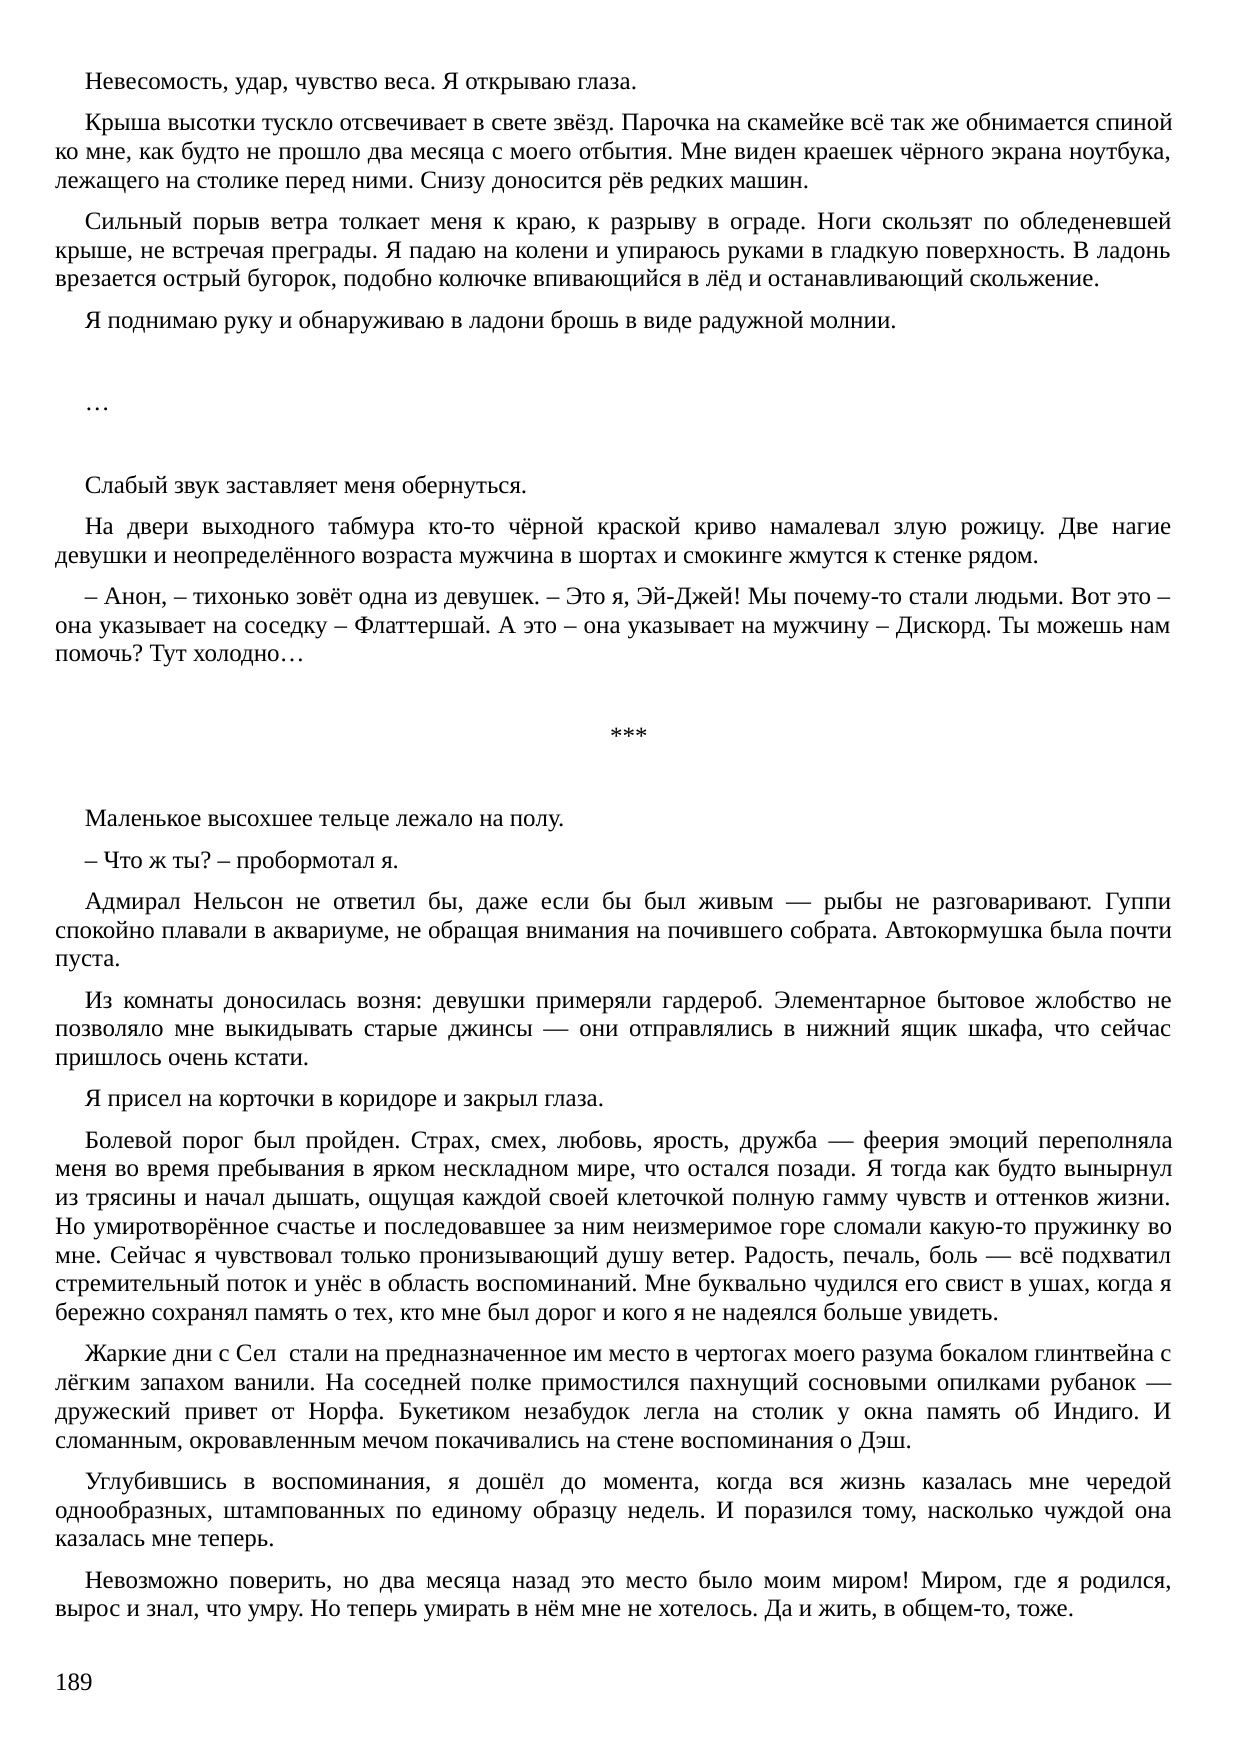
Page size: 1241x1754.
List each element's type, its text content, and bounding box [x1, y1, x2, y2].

text – Анон, – тихонько зовёт одна из девушек. – Это я, Эй-Джей! Мы почему-то стали людьми. Вот это – она указывает на соседку – Флаттершай. А это – она указывает на мужчину – Дискорд. Ты можешь нам помочь? Тут холодно… [55, 581, 1173, 667]
text – Что ж ты? – пробормотал я. [55, 845, 1173, 873]
text Я поднимаю руку и обнаруживаю в ладони брошь в виде радужной молнии. [55, 305, 1173, 333]
text Крыша высотки тускло отсвечивает в свете звёзд. Парочка на скамейке всё так же обнимается спиной ко мне, как будто не прошло два месяца с моего отбытия. Мне виден краешек чёрного экрана ноутбука, лежащего на столике перед ними. Снизу доносится рёв редких машин. [55, 107, 1173, 193]
text Адмирал Нельсон не ответил бы, даже если бы был живым — рыбы не разговаривают. Гуппи спокойно плавали в аквариуме, не обращая внимания на почившего собрата. Автокормушка была почти пуста. [55, 886, 1173, 972]
text *** [55, 721, 1173, 750]
text Углубившись в воспоминания, я дошёл до момента, когда вся жизнь казалась мне чередой однообразных, штампованных по единому образцу недель. И поразился тому, насколько чуждой она казалась мне теперь. [55, 1466, 1173, 1552]
text Из комнаты доносилась возня: девушки примеряли гардероб. Элементарное бытовое жлобство не позволяло мне выкидывать старые джинсы — они отправлялись в нижний ящик шкафа, что сейчас пришлось очень кстати. [55, 985, 1173, 1071]
text Невесомость, удар, чувство веса. Я открываю глаза. [55, 66, 1173, 95]
text Я присел на корточки в коридоре и закрыл глаза. [55, 1083, 1173, 1112]
text … [55, 387, 1173, 416]
text Невозможно поверить, но два месяца назад это место было моим миром! Миром, где я родился, вырос и знал, что умру. Но теперь умирать в нём мне не хотелось. Да и жить, в общем-то, тоже. [55, 1565, 1173, 1622]
text Болевой порог был пройден. Страх, смех, любовь, ярость, дружба — феерия эмоций переполняла меня во время пребывания в ярком нескладном мире, что остался позади. Я тогда как будто вынырнул из трясины и начал дышать, ощущая каждой своей клеточкой полную гамму чувств и оттенков жизни. Но умиротворённое счастье и последовавшее за ним неизмеримое горе сломали какую-то пружинку во мне. Сейчас я чувствовал только пронизывающий душу ветер. Радость, печаль, боль — всё подхватил стремительный поток и унёс в область воспоминаний. Мне буквально чудился его свист в ушах, когда я бережно сохранял память о тех, кто мне был дорог и кого я не надеялся больше увидеть. [55, 1125, 1173, 1326]
text На двери выходного табмура кто-то чёрной краской криво намалевал злую рожицу. Две нагие девушки и неопределённого возраста мужчина в шортах и смокинге жмутся к стенке рядом. [55, 511, 1173, 568]
text Маленькое высохшее тельце лежало на полу. [55, 803, 1173, 832]
text Слабый звук заставляет меня обернуться. [55, 470, 1173, 498]
text Сильный порыв ветра толкает меня к краю, к разрыву в ограде. Ноги скользят по обледеневшей крыше, не встречая преграды. Я падаю на колени и упираюсь руками в гладкую поверхность. В ладонь врезается острый бугорок, подобно колючке впивающийся в лёд и останавливающий скольжение. [55, 206, 1173, 292]
text Жаркие дни с Сел стали на предназначенное им место в чертогах моего разума бокалом глинтвейна с лёгким запахом ванили. На соседней полке примостился пахнущий сосновыми опилками рубанок — дружеский привет от Норфа. Букетиком незабудок легла на столик у окна память об Индиго. И сломанным, окровавленным мечом покачивались на стене воспоминания о Дэш. [55, 1338, 1173, 1453]
